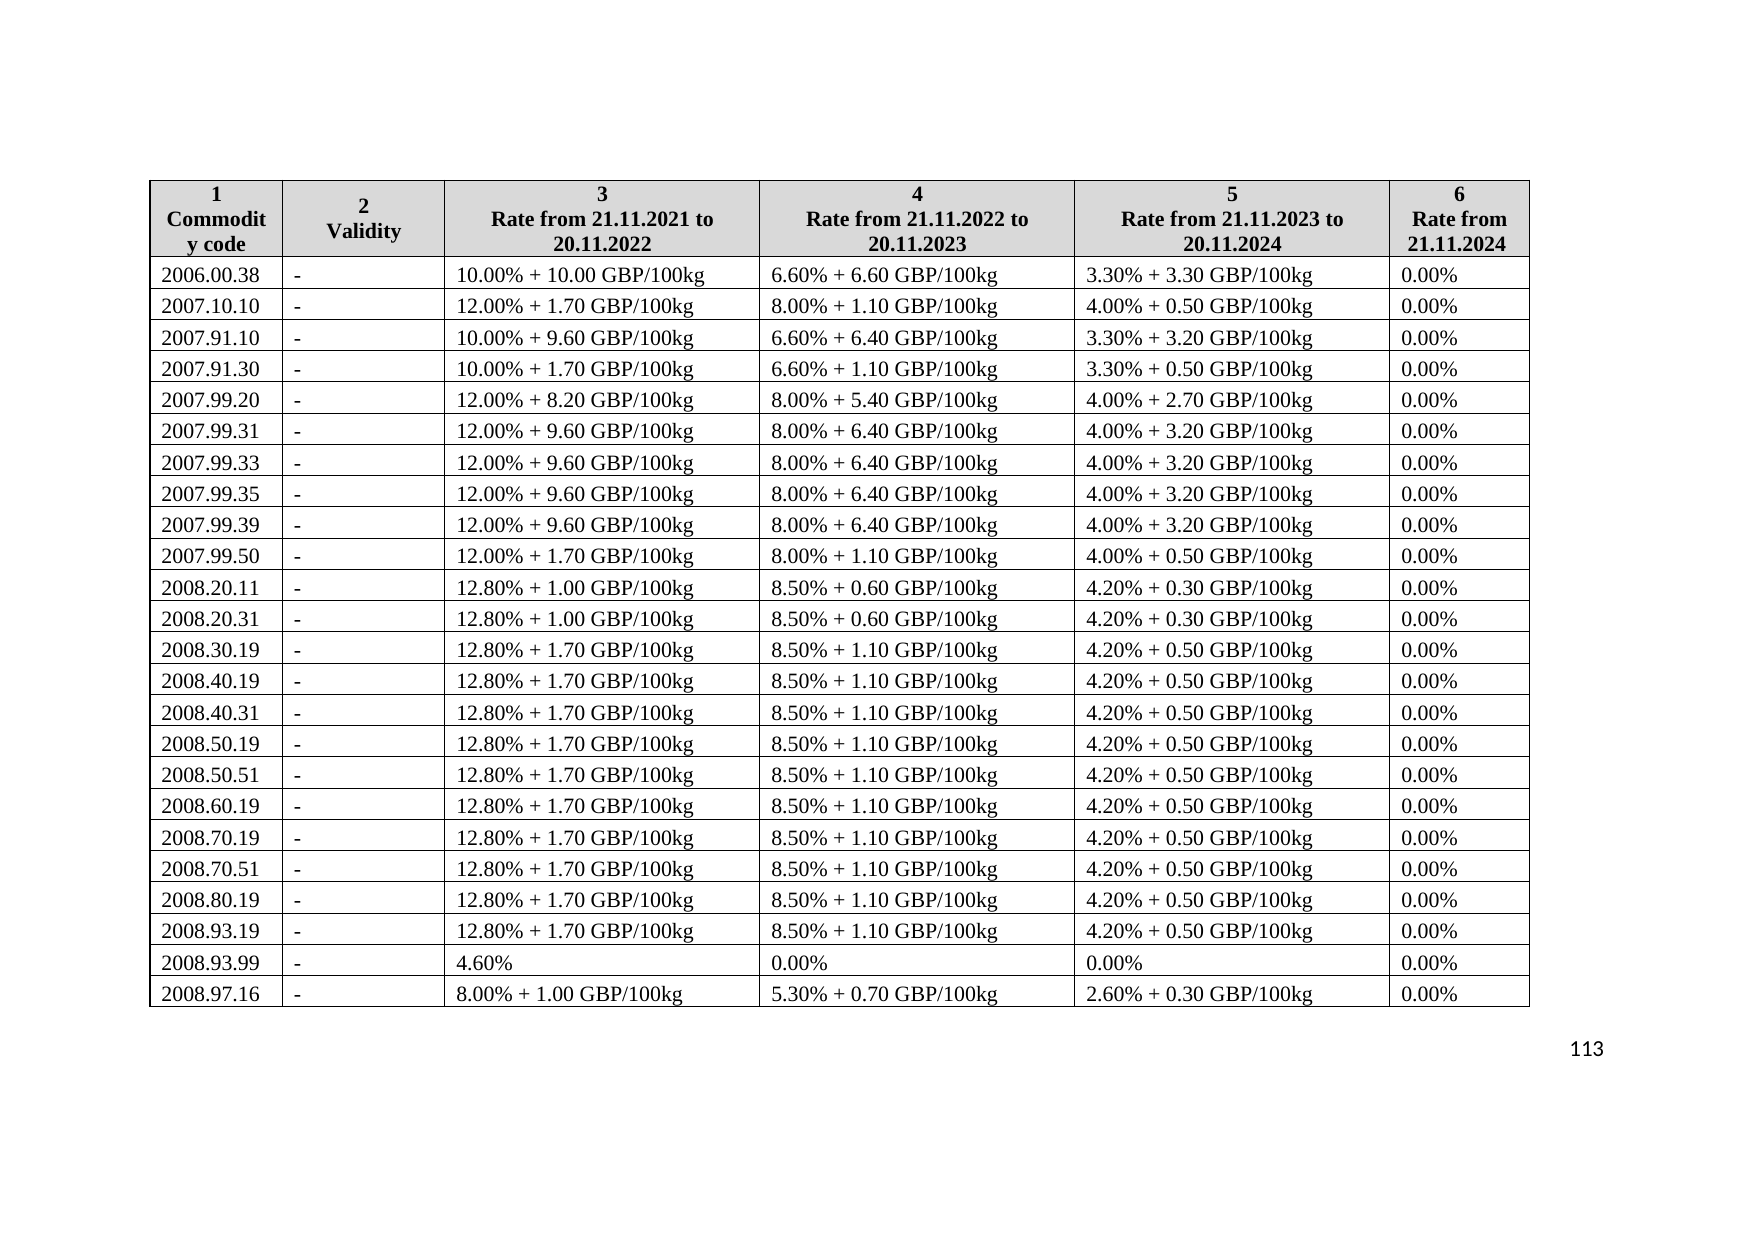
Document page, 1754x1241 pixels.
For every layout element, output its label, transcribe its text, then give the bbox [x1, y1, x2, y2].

table_cell 4.20% + 0.50 GBP/100kg [1075, 632, 1389, 662]
table_cell 2008.30.19 [151, 632, 282, 662]
table_cell 12.00% + 9.60 GBP/100kg [445, 476, 759, 506]
table_header 4 Rate from 21.11.2022 to 20.11.2023 [760, 181, 1074, 256]
table_cell 10.00% + 9.60 GBP/100kg [445, 320, 759, 350]
table_cell 0.00% [1390, 570, 1529, 600]
table_header 5 Rate from 21.11.2023 to 20.11.2024 [1075, 181, 1389, 256]
table_cell 2007.10.10 [151, 289, 282, 319]
table_cell 3.30% + 3.30 GBP/100kg [1075, 257, 1389, 287]
table_cell 8.50% + 1.10 GBP/100kg [760, 757, 1074, 787]
table_cell 0.00% [1390, 320, 1529, 350]
table_cell 12.00% + 9.60 GBP/100kg [445, 414, 759, 444]
table_cell 4.20% + 0.50 GBP/100kg [1075, 757, 1389, 787]
table_cell 4.20% + 0.50 GBP/100kg [1075, 851, 1389, 881]
table_cell 8.50% + 1.10 GBP/100kg [760, 882, 1074, 912]
table_cell 0.00% [1390, 945, 1529, 975]
table_cell 4.20% + 0.50 GBP/100kg [1075, 820, 1389, 850]
table_cell 0.00% [1390, 476, 1529, 506]
table_cell 0.00% [1390, 695, 1529, 725]
table_cell 4.20% + 0.30 GBP/100kg [1075, 570, 1389, 600]
table_cell 8.00% + 1.00 GBP/100kg [445, 976, 759, 1006]
table_cell 8.50% + 0.60 GBP/100kg [760, 601, 1074, 631]
table_cell 0.00% [1390, 789, 1529, 819]
table_cell 4.60% [445, 945, 759, 975]
table_cell 4.00% + 3.20 GBP/100kg [1075, 445, 1389, 475]
table_cell 8.50% + 1.10 GBP/100kg [760, 789, 1074, 819]
table_cell 8.50% + 1.10 GBP/100kg [760, 851, 1074, 881]
table_cell - [283, 382, 444, 412]
table_cell - [283, 570, 444, 600]
table_cell - [283, 445, 444, 475]
table_cell 8.50% + 0.60 GBP/100kg [760, 570, 1074, 600]
table_cell 0.00% [1390, 539, 1529, 569]
table_cell 0.00% [1075, 945, 1389, 975]
table_cell 2006.00.38 [151, 257, 282, 287]
table_header 3 Rate from 21.11.2021 to 20.11.2022 [445, 181, 759, 256]
table_cell 12.80% + 1.70 GBP/100kg [445, 851, 759, 881]
table_cell - [283, 289, 444, 319]
table_cell 8.50% + 1.10 GBP/100kg [760, 726, 1074, 756]
table_cell 2008.40.19 [151, 664, 282, 694]
table_cell - [283, 945, 444, 975]
table_cell 2008.60.19 [151, 789, 282, 819]
table_cell 2007.99.50 [151, 539, 282, 569]
table_header 1 Commodity code [151, 181, 282, 256]
table_cell 2008.97.16 [151, 976, 282, 1006]
table_cell - [283, 914, 444, 944]
table_cell - [283, 507, 444, 537]
table_cell 8.00% + 6.40 GBP/100kg [760, 476, 1074, 506]
table_cell 12.80% + 1.70 GBP/100kg [445, 757, 759, 787]
table_cell - [283, 664, 444, 694]
table_cell 12.80% + 1.70 GBP/100kg [445, 664, 759, 694]
table_cell 2008.20.11 [151, 570, 282, 600]
table_cell 4.20% + 0.50 GBP/100kg [1075, 695, 1389, 725]
table_header 6 Rate from 21.11.2024 [1390, 181, 1529, 256]
table_cell - [283, 695, 444, 725]
table_cell - [283, 976, 444, 1006]
table_cell - [283, 851, 444, 881]
table_cell 8.50% + 1.10 GBP/100kg [760, 820, 1074, 850]
table_cell 2007.99.20 [151, 382, 282, 412]
table_cell 12.80% + 1.70 GBP/100kg [445, 695, 759, 725]
table_cell 2007.99.33 [151, 445, 282, 475]
table_cell - [283, 757, 444, 787]
table_cell 0.00% [1390, 445, 1529, 475]
table_cell 6.60% + 1.10 GBP/100kg [760, 351, 1074, 381]
table_cell 4.00% + 3.20 GBP/100kg [1075, 476, 1389, 506]
table_cell - [283, 601, 444, 631]
table_cell - [283, 539, 444, 569]
table_cell 8.00% + 6.40 GBP/100kg [760, 507, 1074, 537]
table_cell 4.20% + 0.50 GBP/100kg [1075, 882, 1389, 912]
table_cell 2007.91.10 [151, 320, 282, 350]
table_cell 3.30% + 3.20 GBP/100kg [1075, 320, 1389, 350]
table_cell 0.00% [1390, 664, 1529, 694]
table_cell 2.60% + 0.30 GBP/100kg [1075, 976, 1389, 1006]
table_cell 8.50% + 1.10 GBP/100kg [760, 695, 1074, 725]
table_cell - [283, 414, 444, 444]
table_cell 0.00% [1390, 507, 1529, 537]
table_cell 2008.93.99 [151, 945, 282, 975]
table_cell 8.00% + 6.40 GBP/100kg [760, 414, 1074, 444]
table_cell 12.80% + 1.70 GBP/100kg [445, 632, 759, 662]
table_header 2 Validity [283, 181, 444, 256]
table_cell 0.00% [1390, 382, 1529, 412]
table_cell 2008.80.19 [151, 882, 282, 912]
table_cell 12.00% + 1.70 GBP/100kg [445, 539, 759, 569]
table_cell 2008.40.31 [151, 695, 282, 725]
table_cell 12.80% + 1.70 GBP/100kg [445, 789, 759, 819]
table_cell 0.00% [1390, 351, 1529, 381]
table_cell 2008.50.51 [151, 757, 282, 787]
table_cell 12.80% + 1.70 GBP/100kg [445, 820, 759, 850]
table_cell 2008.50.19 [151, 726, 282, 756]
table_cell 0.00% [760, 945, 1074, 975]
table_cell 2007.99.35 [151, 476, 282, 506]
table_cell - [283, 632, 444, 662]
table_cell - [283, 476, 444, 506]
table_cell 4.00% + 3.20 GBP/100kg [1075, 414, 1389, 444]
table_cell 4.00% + 0.50 GBP/100kg [1075, 289, 1389, 319]
table_cell 4.00% + 2.70 GBP/100kg [1075, 382, 1389, 412]
table_cell 2008.20.31 [151, 601, 282, 631]
table_cell 8.50% + 1.10 GBP/100kg [760, 664, 1074, 694]
table_cell 0.00% [1390, 414, 1529, 444]
table_cell 4.20% + 0.50 GBP/100kg [1075, 914, 1389, 944]
table_cell - [283, 351, 444, 381]
table_cell 6.60% + 6.60 GBP/100kg [760, 257, 1074, 287]
table_cell 0.00% [1390, 820, 1529, 850]
table_cell - [283, 257, 444, 287]
table_cell 4.00% + 3.20 GBP/100kg [1075, 507, 1389, 537]
table_cell 0.00% [1390, 289, 1529, 319]
table_cell 12.80% + 1.00 GBP/100kg [445, 570, 759, 600]
table_cell 12.80% + 1.70 GBP/100kg [445, 914, 759, 944]
table_cell 4.20% + 0.50 GBP/100kg [1075, 664, 1389, 694]
table_cell 8.00% + 6.40 GBP/100kg [760, 445, 1074, 475]
table_cell - [283, 882, 444, 912]
table_cell 0.00% [1390, 601, 1529, 631]
table_cell 12.00% + 9.60 GBP/100kg [445, 445, 759, 475]
table_cell 0.00% [1390, 882, 1529, 912]
table_cell 2008.70.51 [151, 851, 282, 881]
table_cell 0.00% [1390, 757, 1529, 787]
table_cell 2008.70.19 [151, 820, 282, 850]
table_cell 4.00% + 0.50 GBP/100kg [1075, 539, 1389, 569]
table_cell 12.00% + 1.70 GBP/100kg [445, 289, 759, 319]
table_cell 2008.93.19 [151, 914, 282, 944]
table_cell 6.60% + 6.40 GBP/100kg [760, 320, 1074, 350]
table_cell 0.00% [1390, 257, 1529, 287]
table_cell 0.00% [1390, 914, 1529, 944]
table_cell 2007.99.31 [151, 414, 282, 444]
table_cell 0.00% [1390, 726, 1529, 756]
table_cell 10.00% + 1.70 GBP/100kg [445, 351, 759, 381]
table_cell 8.50% + 1.10 GBP/100kg [760, 632, 1074, 662]
table_cell 4.20% + 0.50 GBP/100kg [1075, 726, 1389, 756]
table_cell 12.80% + 1.70 GBP/100kg [445, 726, 759, 756]
table_cell 4.20% + 0.30 GBP/100kg [1075, 601, 1389, 631]
table_cell - [283, 320, 444, 350]
table_cell 12.80% + 1.70 GBP/100kg [445, 882, 759, 912]
table_cell 5.30% + 0.70 GBP/100kg [760, 976, 1074, 1006]
table_cell 0.00% [1390, 632, 1529, 662]
table_cell 12.00% + 8.20 GBP/100kg [445, 382, 759, 412]
table_cell 12.00% + 9.60 GBP/100kg [445, 507, 759, 537]
table_cell 2007.91.30 [151, 351, 282, 381]
table_cell 8.50% + 1.10 GBP/100kg [760, 914, 1074, 944]
table_cell - [283, 789, 444, 819]
table_cell 8.00% + 5.40 GBP/100kg [760, 382, 1074, 412]
table_cell 2007.99.39 [151, 507, 282, 537]
table_cell - [283, 820, 444, 850]
table_cell 8.00% + 1.10 GBP/100kg [760, 539, 1074, 569]
table_cell 8.00% + 1.10 GBP/100kg [760, 289, 1074, 319]
table_cell 0.00% [1390, 976, 1529, 1006]
table_cell 4.20% + 0.50 GBP/100kg [1075, 789, 1389, 819]
table_cell 3.30% + 0.50 GBP/100kg [1075, 351, 1389, 381]
table_cell 12.80% + 1.00 GBP/100kg [445, 601, 759, 631]
table_cell 0.00% [1390, 851, 1529, 881]
table_cell 10.00% + 10.00 GBP/100kg [445, 257, 759, 287]
table_cell - [283, 726, 444, 756]
